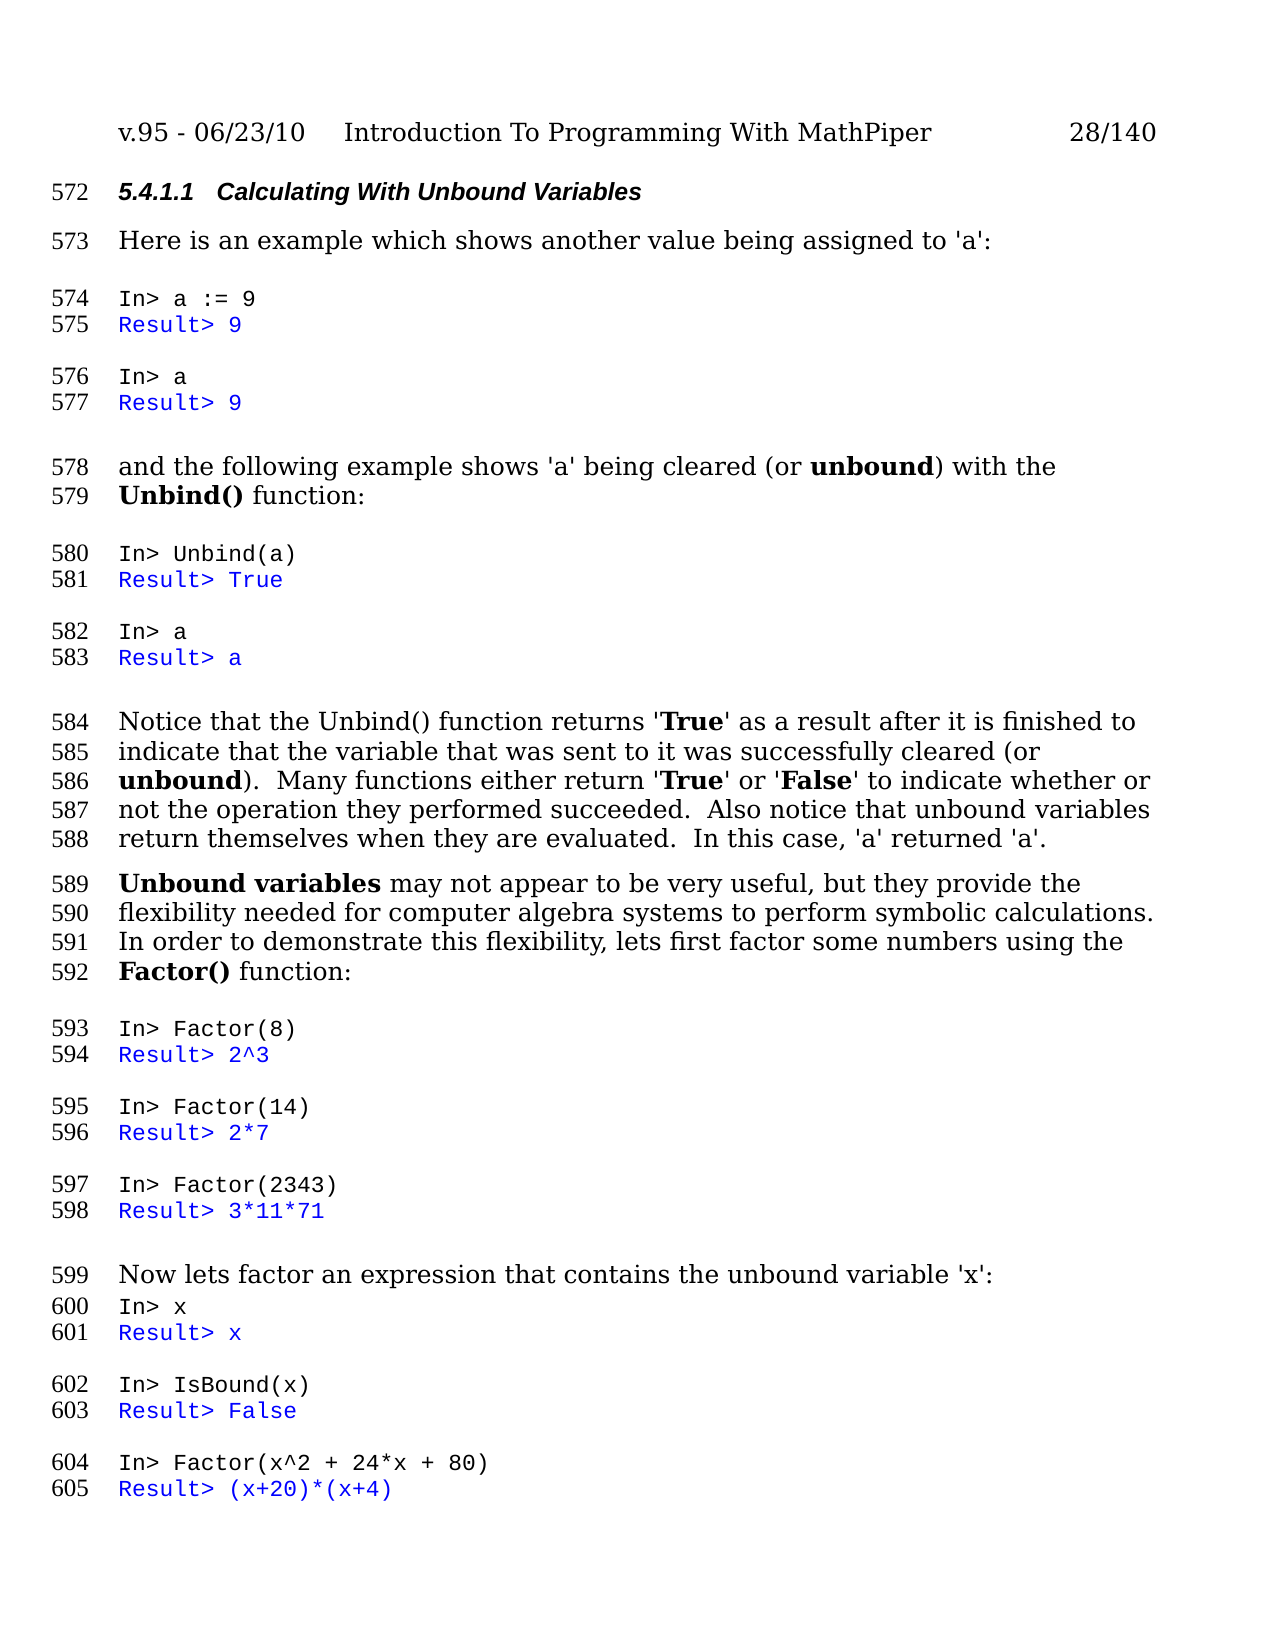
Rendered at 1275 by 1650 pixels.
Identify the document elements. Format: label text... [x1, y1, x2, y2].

text Result> x [118, 1321, 1157, 1347]
text In> a [118, 621, 1157, 646]
text Result> 9 [118, 313, 1157, 339]
text Unbound variables may not appear to be very useful, but they provide the flexibility needed for computer algebra systems to perform symbolic calculations. In order to demonstrate this flexibility, lets first factor some numbers using the Factor() function: [118, 869, 1157, 986]
text Now lets factor an expression that contains the unbound variable 'x': [118, 1260, 1157, 1289]
text Result> False [118, 1399, 1157, 1425]
text In> Factor(2343) [118, 1173, 1157, 1199]
text Result> True [118, 569, 1157, 594]
text Result> (x+20)*(x+4) [118, 1477, 1157, 1503]
text In> a [118, 365, 1157, 391]
text Result> 3*11*71 [118, 1199, 1157, 1225]
text In> x [118, 1295, 1157, 1321]
text Notice that the Unbind() function returns 'True' as a result after it is finished to indicate that the variable that was sent to it was successfully cleared (or unbound). Many functions either return 'True' or 'False' to indicate whether or not the operation they performed succeeded. Also notice that unbound variables return themselves when they are evaluated. In this case, 'a' returned 'a'. [118, 707, 1157, 854]
text Result> a [118, 646, 1157, 672]
text Result> 2*7 [118, 1122, 1157, 1147]
text Result> 2^3 [118, 1044, 1157, 1070]
text In> Factor(14) [118, 1096, 1157, 1122]
text In> Factor(8) [118, 1018, 1157, 1044]
text Here is an example which shows another value being assigned to 'a': [118, 226, 1157, 255]
subtitle Calculating With Unbound Variables [118, 177, 1157, 205]
text Result> 9 [118, 391, 1157, 417]
text In> IsBound(x) [118, 1373, 1157, 1399]
text In> Factor(x^2 + 24*x + 80) [118, 1451, 1157, 1477]
text and the following example shows 'a' being cleared (or unbound) with the Unbind() function: [118, 452, 1157, 511]
text In> Unbind(a) [118, 543, 1157, 569]
text In> a := 9 [118, 287, 1157, 313]
